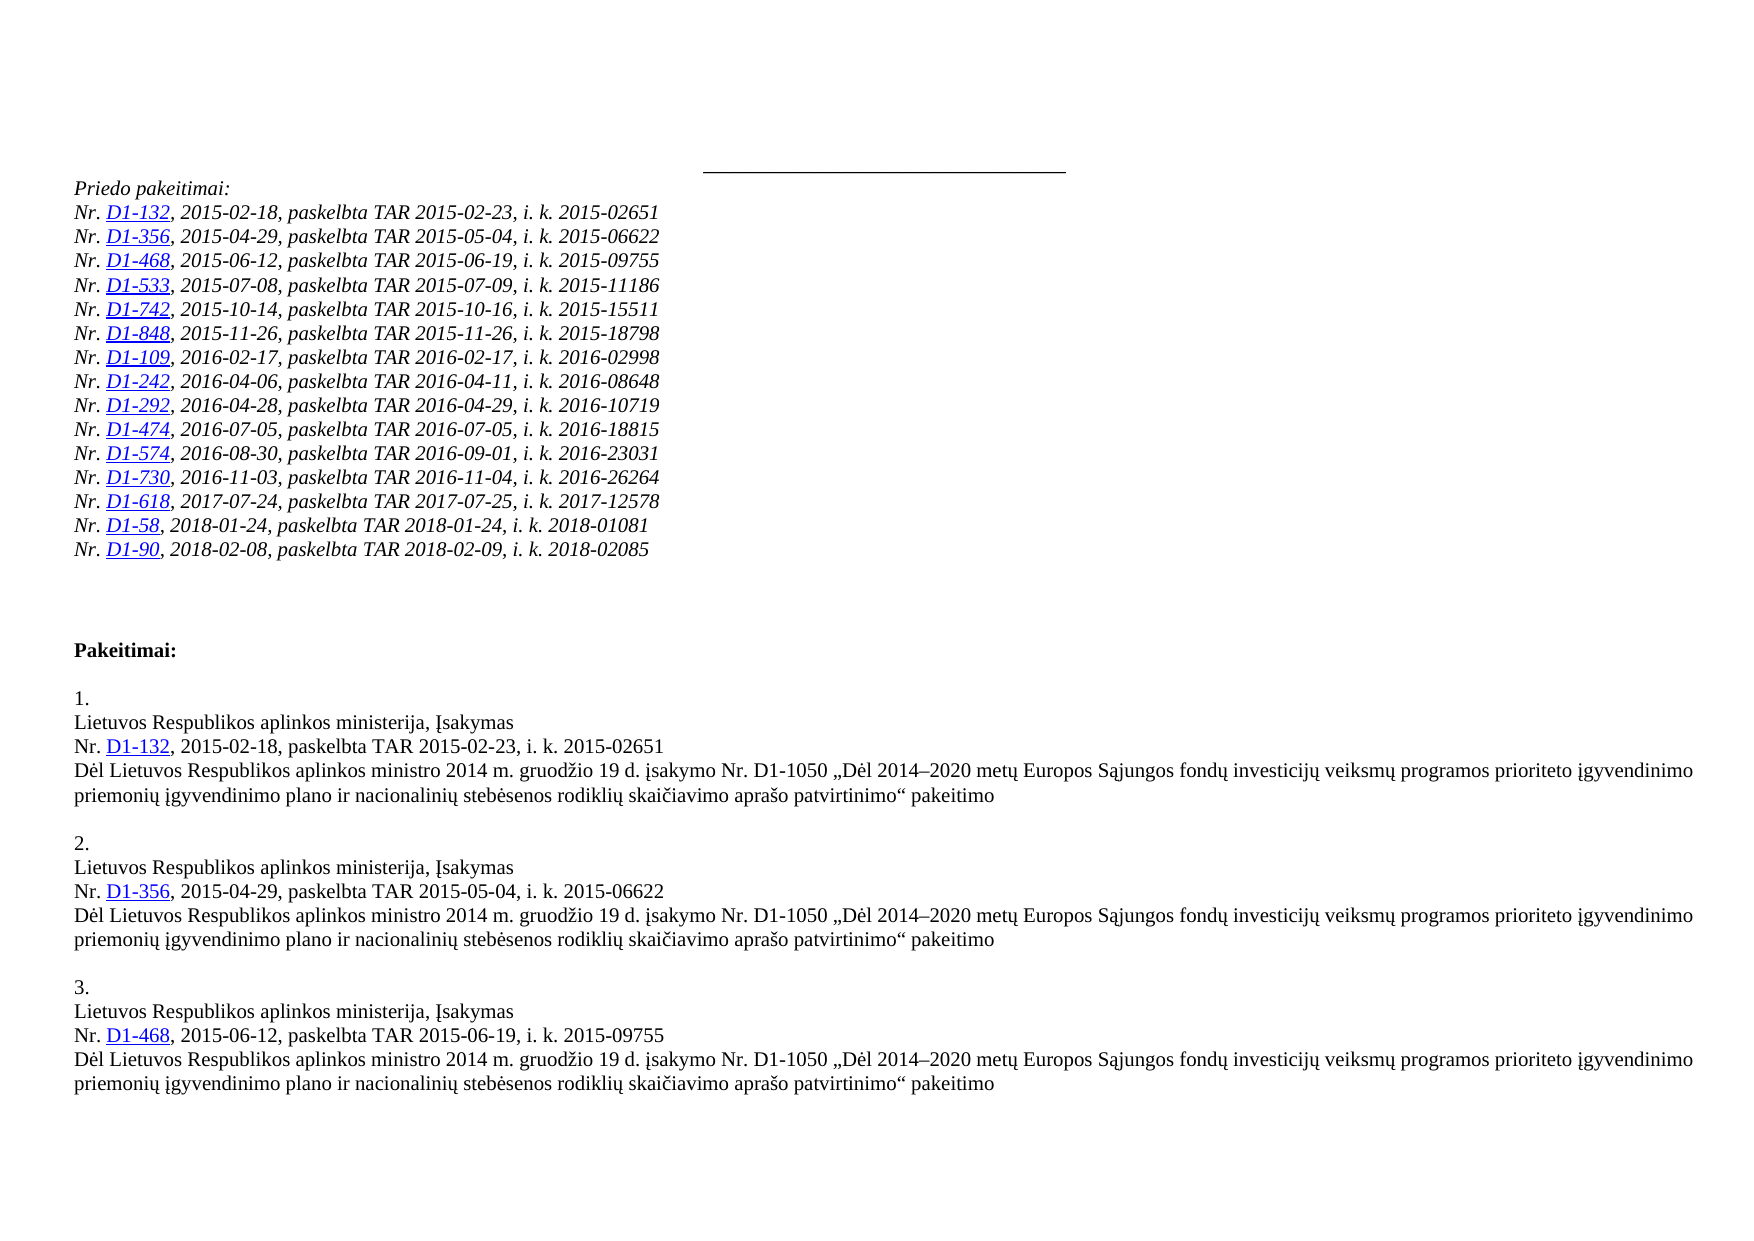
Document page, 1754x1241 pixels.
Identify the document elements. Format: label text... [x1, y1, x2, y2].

text Nr. D1-356, 2015-04-29, paskelbta TAR 2015-05-04, i. k. 2015-06622 [74, 224, 1695, 248]
text 3. [74, 975, 1695, 999]
text Nr. D1-742, 2015-10-14, paskelbta TAR 2015-10-16, i. k. 2015-15511 [74, 297, 1695, 321]
text Nr. D1-132, 2015-02-18, paskelbta TAR 2015-02-23, i. k. 2015-02651 [74, 734, 1695, 758]
text Nr. D1-730, 2016-11-03, paskelbta TAR 2016-11-04, i. k. 2016-26264 [74, 465, 1695, 489]
text Nr. D1-468, 2015-06-12, paskelbta TAR 2015-06-19, i. k. 2015-09755 [74, 1023, 1695, 1047]
text Priedo pakeitimai: [74, 176, 1695, 200]
text Nr. D1-474, 2016-07-05, paskelbta TAR 2016-07-05, i. k. 2016-18815 [74, 417, 1695, 441]
text Lietuvos Respublikos aplinkos ministerija, Įsakymas [74, 999, 1695, 1023]
text Nr. D1-90, 2018-02-08, paskelbta TAR 2018-02-09, i. k. 2018-02085 [74, 537, 1695, 561]
text 1. [74, 686, 1695, 710]
text Nr. D1-109, 2016-02-17, paskelbta TAR 2016-02-17, i. k. 2016-02998 [74, 345, 1695, 369]
text Lietuvos Respublikos aplinkos ministerija, Įsakymas [74, 855, 1695, 879]
text _____________________________ [74, 147, 1695, 176]
text Dėl Lietuvos Respublikos aplinkos ministro 2014 m. gruodžio 19 d. įsakymo Nr. D1-1050 „Dėl 2014–2020 metų Europos Sąjungos fondų investicijų veiksmų programos prioriteto įgyvendinimo priemonių įgyvendinimo plano ir nacionalinių stebėsenos rodiklių skaičiavimo aprašo patvirtinimo“ pakeitimo [74, 1047, 1695, 1095]
text Nr. D1-848, 2015-11-26, paskelbta TAR 2015-11-26, i. k. 2015-18798 [74, 321, 1695, 345]
text Pakeitimai: [74, 638, 1695, 662]
text Nr. D1-356, 2015-04-29, paskelbta TAR 2015-05-04, i. k. 2015-06622 [74, 879, 1695, 903]
text Nr. D1-574, 2016-08-30, paskelbta TAR 2016-09-01, i. k. 2016-23031 [74, 441, 1695, 465]
text Nr. D1-292, 2016-04-28, paskelbta TAR 2016-04-29, i. k. 2016-10719 [74, 393, 1695, 417]
text Dėl Lietuvos Respublikos aplinkos ministro 2014 m. gruodžio 19 d. įsakymo Nr. D1-1050 „Dėl 2014–2020 metų Europos Sąjungos fondų investicijų veiksmų programos prioriteto įgyvendinimo priemonių įgyvendinimo plano ir nacionalinių stebėsenos rodiklių skaičiavimo aprašo patvirtinimo“ pakeitimo [74, 758, 1695, 807]
text Dėl Lietuvos Respublikos aplinkos ministro 2014 m. gruodžio 19 d. įsakymo Nr. D1-1050 „Dėl 2014–2020 metų Europos Sąjungos fondų investicijų veiksmų programos prioriteto įgyvendinimo priemonių įgyvendinimo plano ir nacionalinių stebėsenos rodiklių skaičiavimo aprašo patvirtinimo“ pakeitimo [74, 903, 1695, 951]
text Nr. D1-468, 2015-06-12, paskelbta TAR 2015-06-19, i. k. 2015-09755 [74, 248, 1695, 272]
text Nr. D1-242, 2016-04-06, paskelbta TAR 2016-04-11, i. k. 2016-08648 [74, 369, 1695, 393]
text Nr. D1-618, 2017-07-24, paskelbta TAR 2017-07-25, i. k. 2017-12578 [74, 489, 1695, 513]
text 2. [74, 831, 1695, 855]
text Nr. D1-132, 2015-02-18, paskelbta TAR 2015-02-23, i. k. 2015-02651 [74, 200, 1695, 224]
text Nr. D1-533, 2015-07-08, paskelbta TAR 2015-07-09, i. k. 2015-11186 [74, 272, 1695, 297]
text Nr. D1-58, 2018-01-24, paskelbta TAR 2018-01-24, i. k. 2018-01081 [74, 513, 1695, 537]
text Lietuvos Respublikos aplinkos ministerija, Įsakymas [74, 710, 1695, 734]
